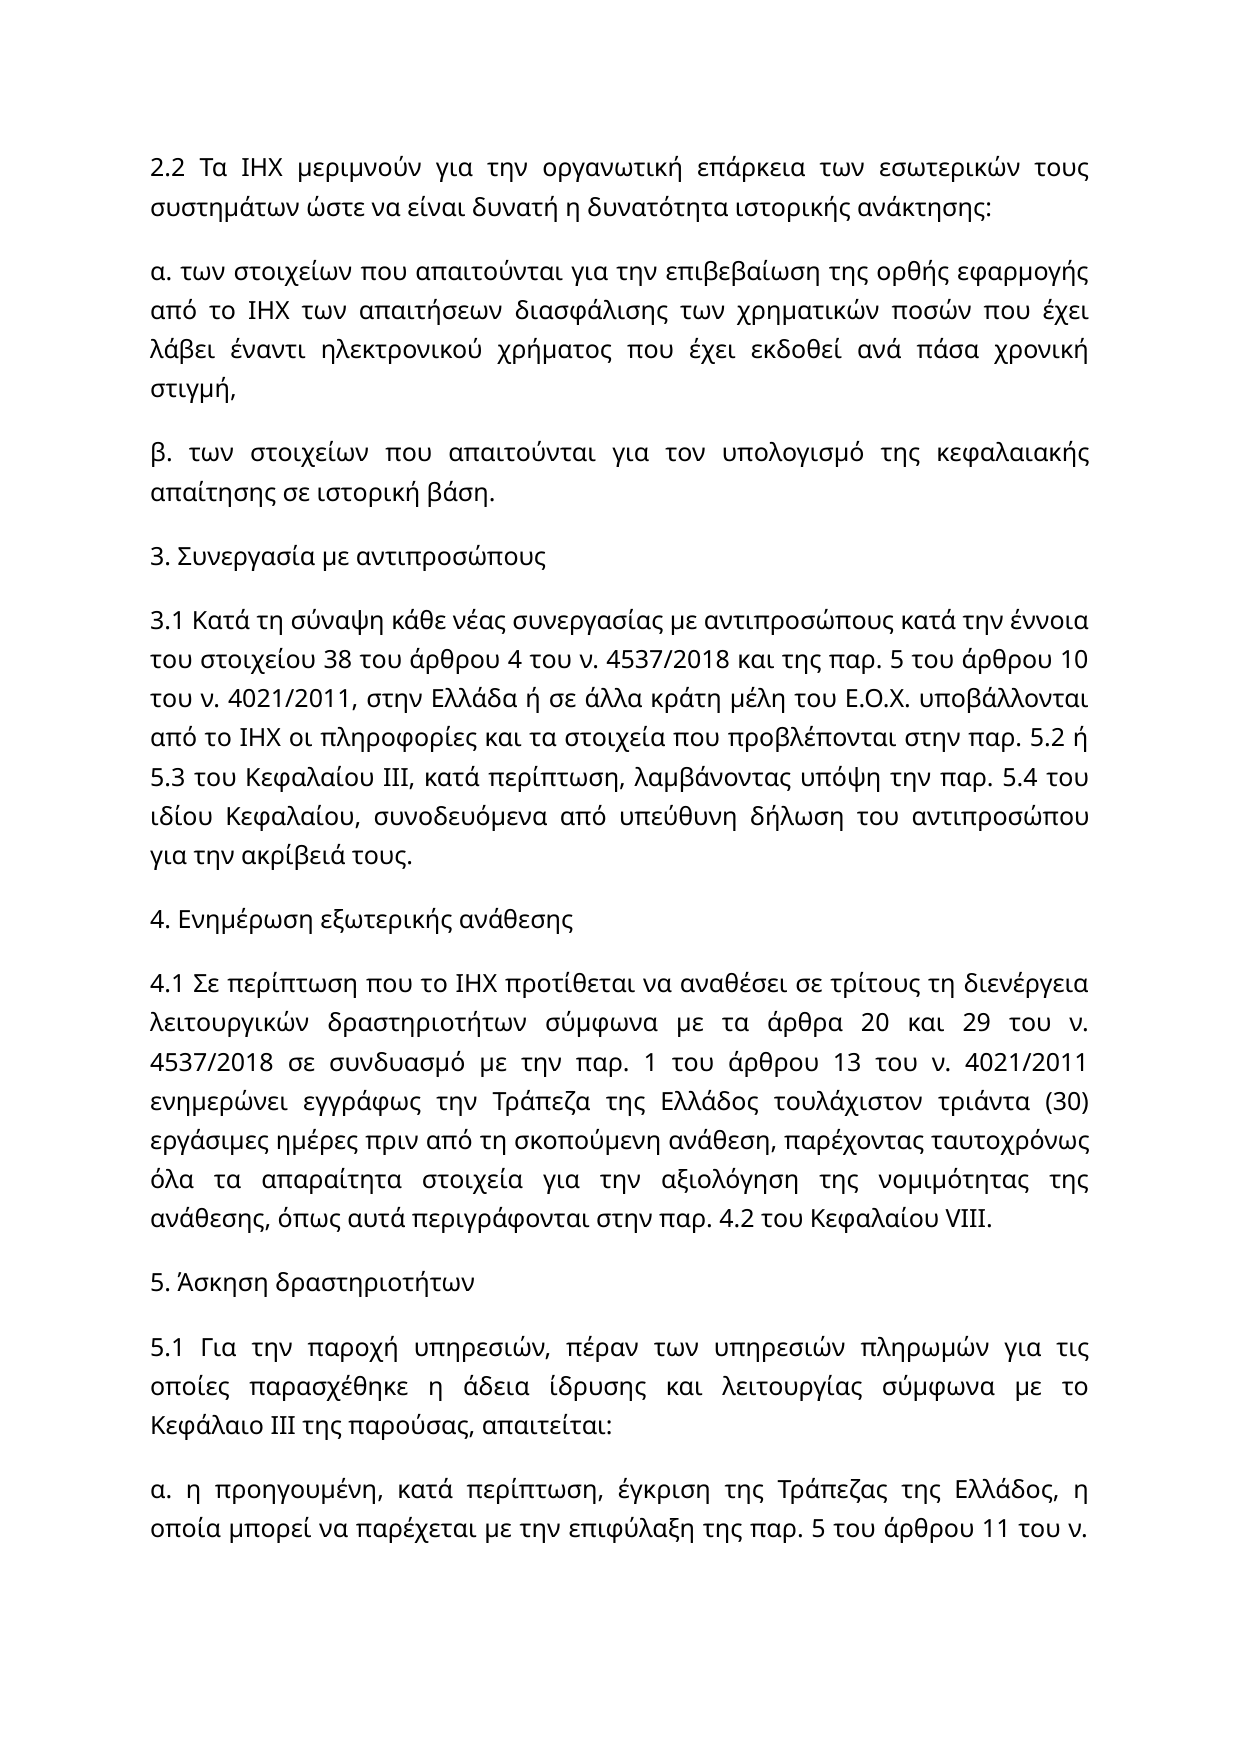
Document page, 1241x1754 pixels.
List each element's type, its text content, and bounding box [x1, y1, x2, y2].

text 3.1 Κατά τη σύναψη κάθε νέας συνεργασίας με αντιπροσώπους κατά την έννοια του στοιχείου 38 του άρθρου 4 του ν. 4537/2018 και της παρ. 5 του άρθρου 10 του ν. 4021/2011, στην Ελλάδα ή σε άλλα κράτη μέλη του Ε.Ο.Χ. υποβάλλονται από το ΙΗΧ οι πληροφορίες και τα στοιχεία που προβλέπονται στην παρ. 5.2 ή 5.3 του Κεφαλαίου ΙΙΙ, κατά περίπτωση, λαμβάνοντας υπόψη την παρ. 5.4 του ιδίου Κεφαλαίου, συνοδευόμενα από υπεύθυνη δήλωση του αντιπροσώπου για την ακρίβειά τους. [150, 602, 1090, 872]
text 5. Άσκηση δραστηριοτήτων [150, 1265, 1090, 1299]
text α. η προηγουμένη, κατά περίπτωση, έγκριση της Τράπεζας της Ελλάδος, η οποία μπορεί να παρέχεται με την επιφύλαξη της παρ. 5 του άρθρου 11 του ν. [150, 1472, 1090, 1545]
text 4. Ενημέρωση εξωτερικής ανάθεσης [150, 902, 1090, 936]
text β. των στοιχείων που απαιτούνται για τον υπολογισμό της κεφαλαιακής απαίτησης σε ιστορική βάση. [150, 435, 1090, 508]
text 4.1 Σε περίπτωση που το ΙΗΧ προτίθεται να αναθέσει σε τρίτους τη διενέργεια λειτουργικών δραστηριοτήτων σύμφωνα με τα άρθρα 20 και 29 του ν. 4537/2018 σε συνδυασμό με την παρ. 1 του άρθρου 13 του ν. 4021/2011 ενημερώνει εγγράφως την Τράπεζα της Ελλάδος τουλάχιστον τριάντα (30) εργάσιμες ημέρες πριν από τη σκοπούμενη ανάθεση, παρέχοντας ταυτοχρόνως όλα τα απαραίτητα στοιχεία για την αξιολόγηση της νομιμότητας της ανάθεσης, όπως αυτά περιγράφονται στην παρ. 4.2 του Κεφαλαίου VIII. [150, 966, 1090, 1235]
text 5.1 Για την παροχή υπηρεσιών, πέραν των υπηρεσιών πληρωμών για τις οποίες παρασχέθηκε η άδεια ίδρυσης και λειτουργίας σύμφωνα με το Κεφάλαιο ΙΙΙ της παρούσας, απαιτείται: [150, 1329, 1090, 1442]
text 2.2 Τα ΙΗΧ μεριμνούν για την οργανωτική επάρκεια των εσωτερικών τους συστημάτων ώστε να είναι δυνατή η δυνατότητα ιστορικής ανάκτησης: [150, 150, 1090, 223]
text α. των στοιχείων που απαιτούνται για την επιβεβαίωση της ορθής εφαρμογής από το ΙΗΧ των απαιτήσεων διασφάλισης των χρηματικών ποσών που έχει λάβει έναντι ηλεκτρονικού χρήματος που έχει εκδοθεί ανά πάσα χρονική στιγμή, [150, 253, 1090, 405]
text 3. Συνεργασία με αντιπροσώπους [150, 538, 1090, 572]
